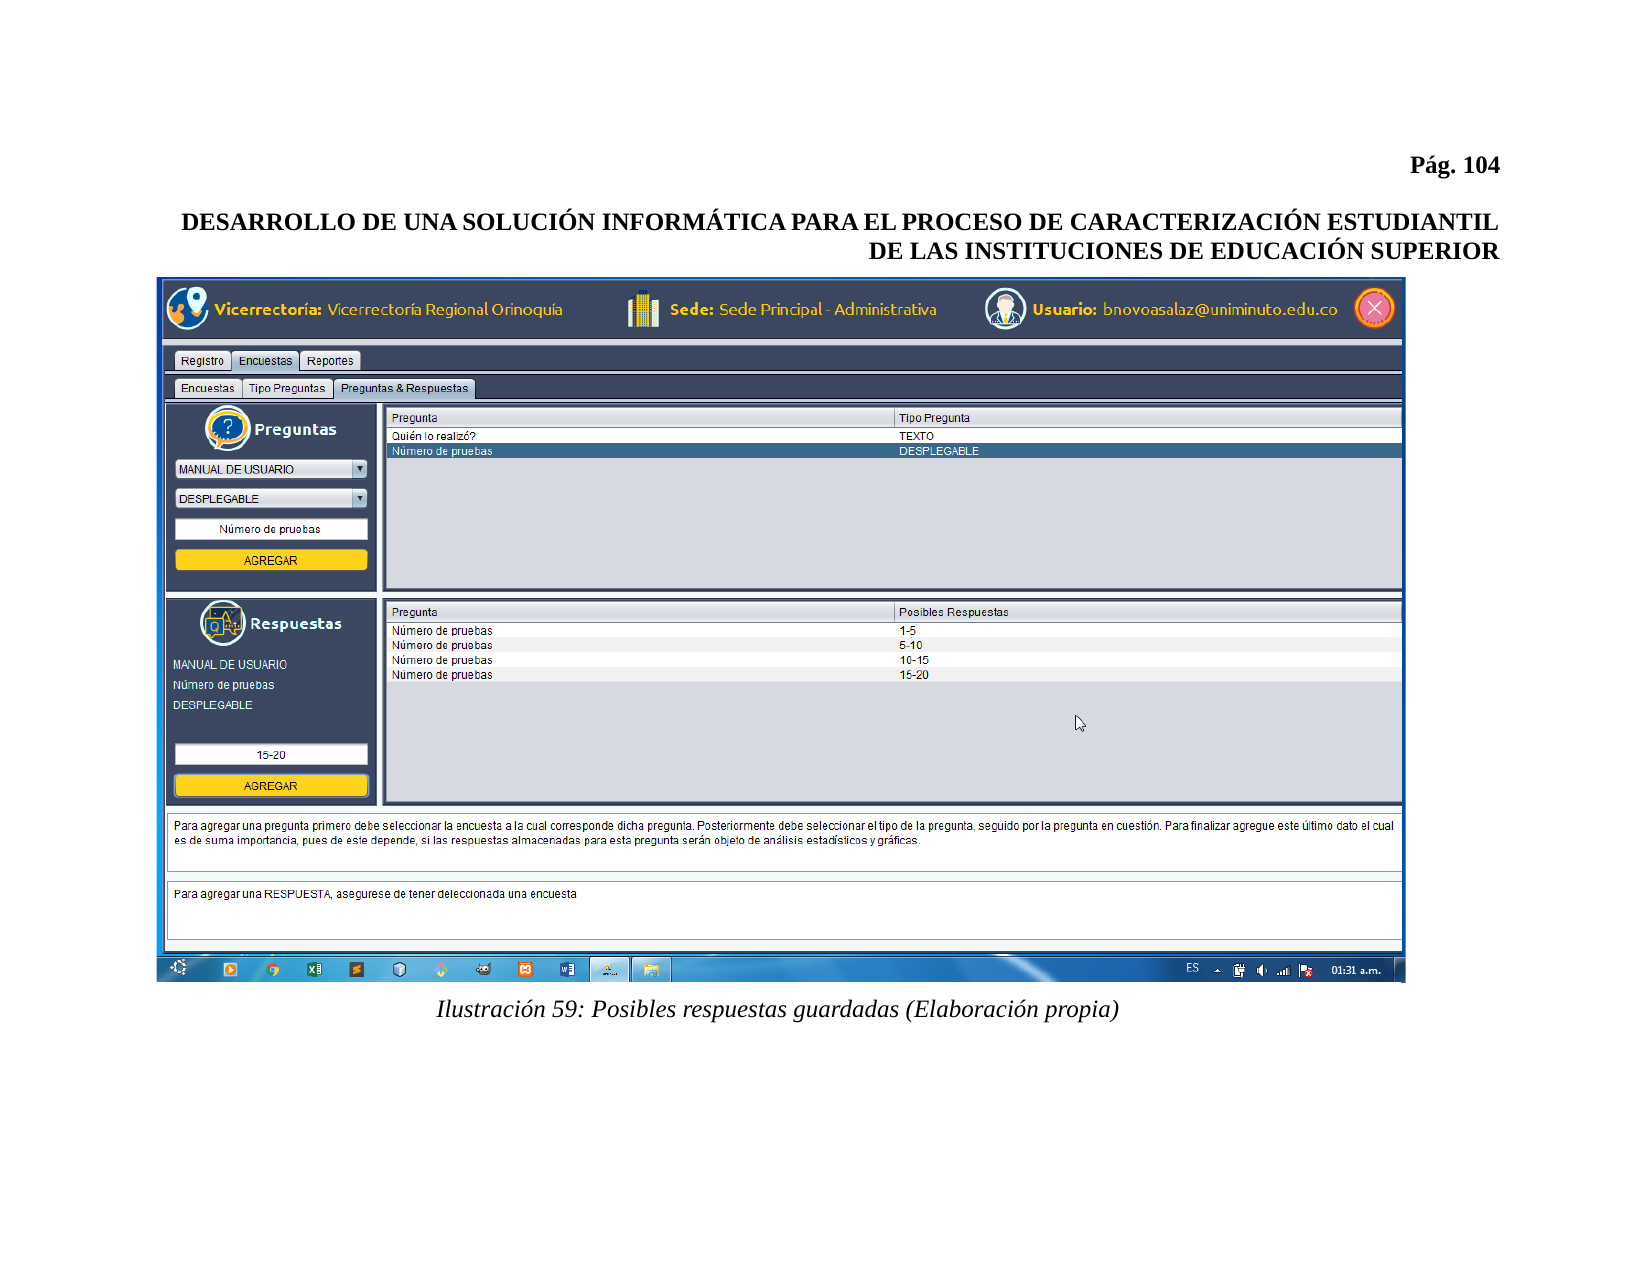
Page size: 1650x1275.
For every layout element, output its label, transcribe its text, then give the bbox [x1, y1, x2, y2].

picture [156, 277, 1406, 983]
text Ilustración 59: Posibles respuestas guardadas (Elaboración propia) [157, 994, 1401, 1023]
